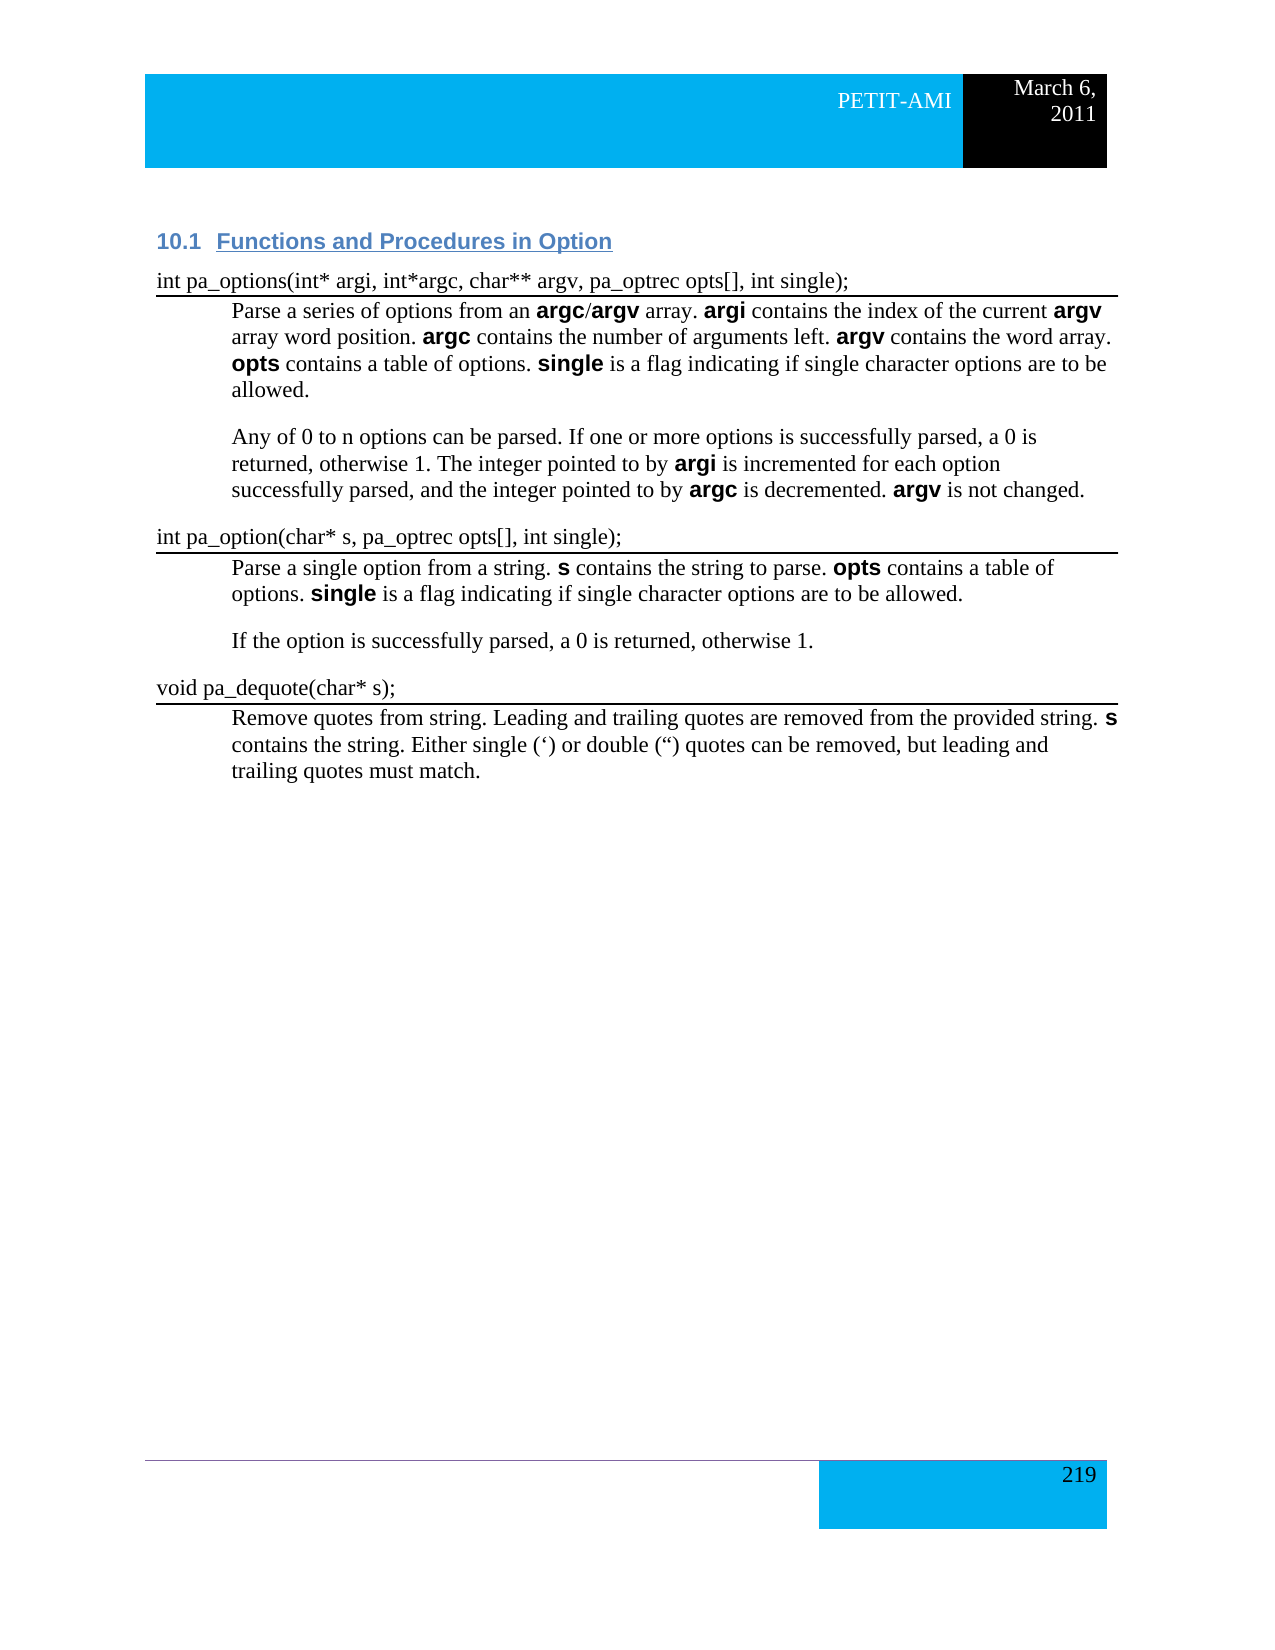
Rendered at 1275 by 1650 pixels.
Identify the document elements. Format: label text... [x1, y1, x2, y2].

text If the option is successfully parsed, a 0 is returned, otherwise 1. [231, 627, 1118, 653]
text Remove quotes from string. Leading and trailing quotes are removed from the provided string. s contains the string. Either single (‘) or double (“) quotes can be removed, but leading and trailing quotes must match. [231, 705, 1118, 783]
text int pa_options(int* argi, int*argc, char** argv, pa_optrec opts[], int single); [156, 267, 1118, 295]
text Parse a single option from a string. s contains the string to parse. opts contains a table of options. single is a flag indicating if single character options are to be allowed. [231, 554, 1118, 606]
text void pa_dequote(char* s); [156, 674, 1118, 703]
subtitle Functions and Procedures in Option [156, 228, 1118, 254]
text Parse a series of options from an argc/argv array. argi contains the index of the current argv array word position. argc contains the number of arguments left. argv contains the word array. opts contains a table of options. single is a flag indicating if single character options are to be allowed. [231, 297, 1118, 402]
text Any of 0 to n options can be parsed. If one or more options is successfully parsed, a 0 is returned, otherwise 1. The integer pointed to by argi is incremented for each option successfully parsed, and the integer pointed to by argc is decremented. argv is not changed. [231, 423, 1118, 503]
text int pa_option(char* s, pa_optrec opts[], int single); [156, 523, 1118, 552]
